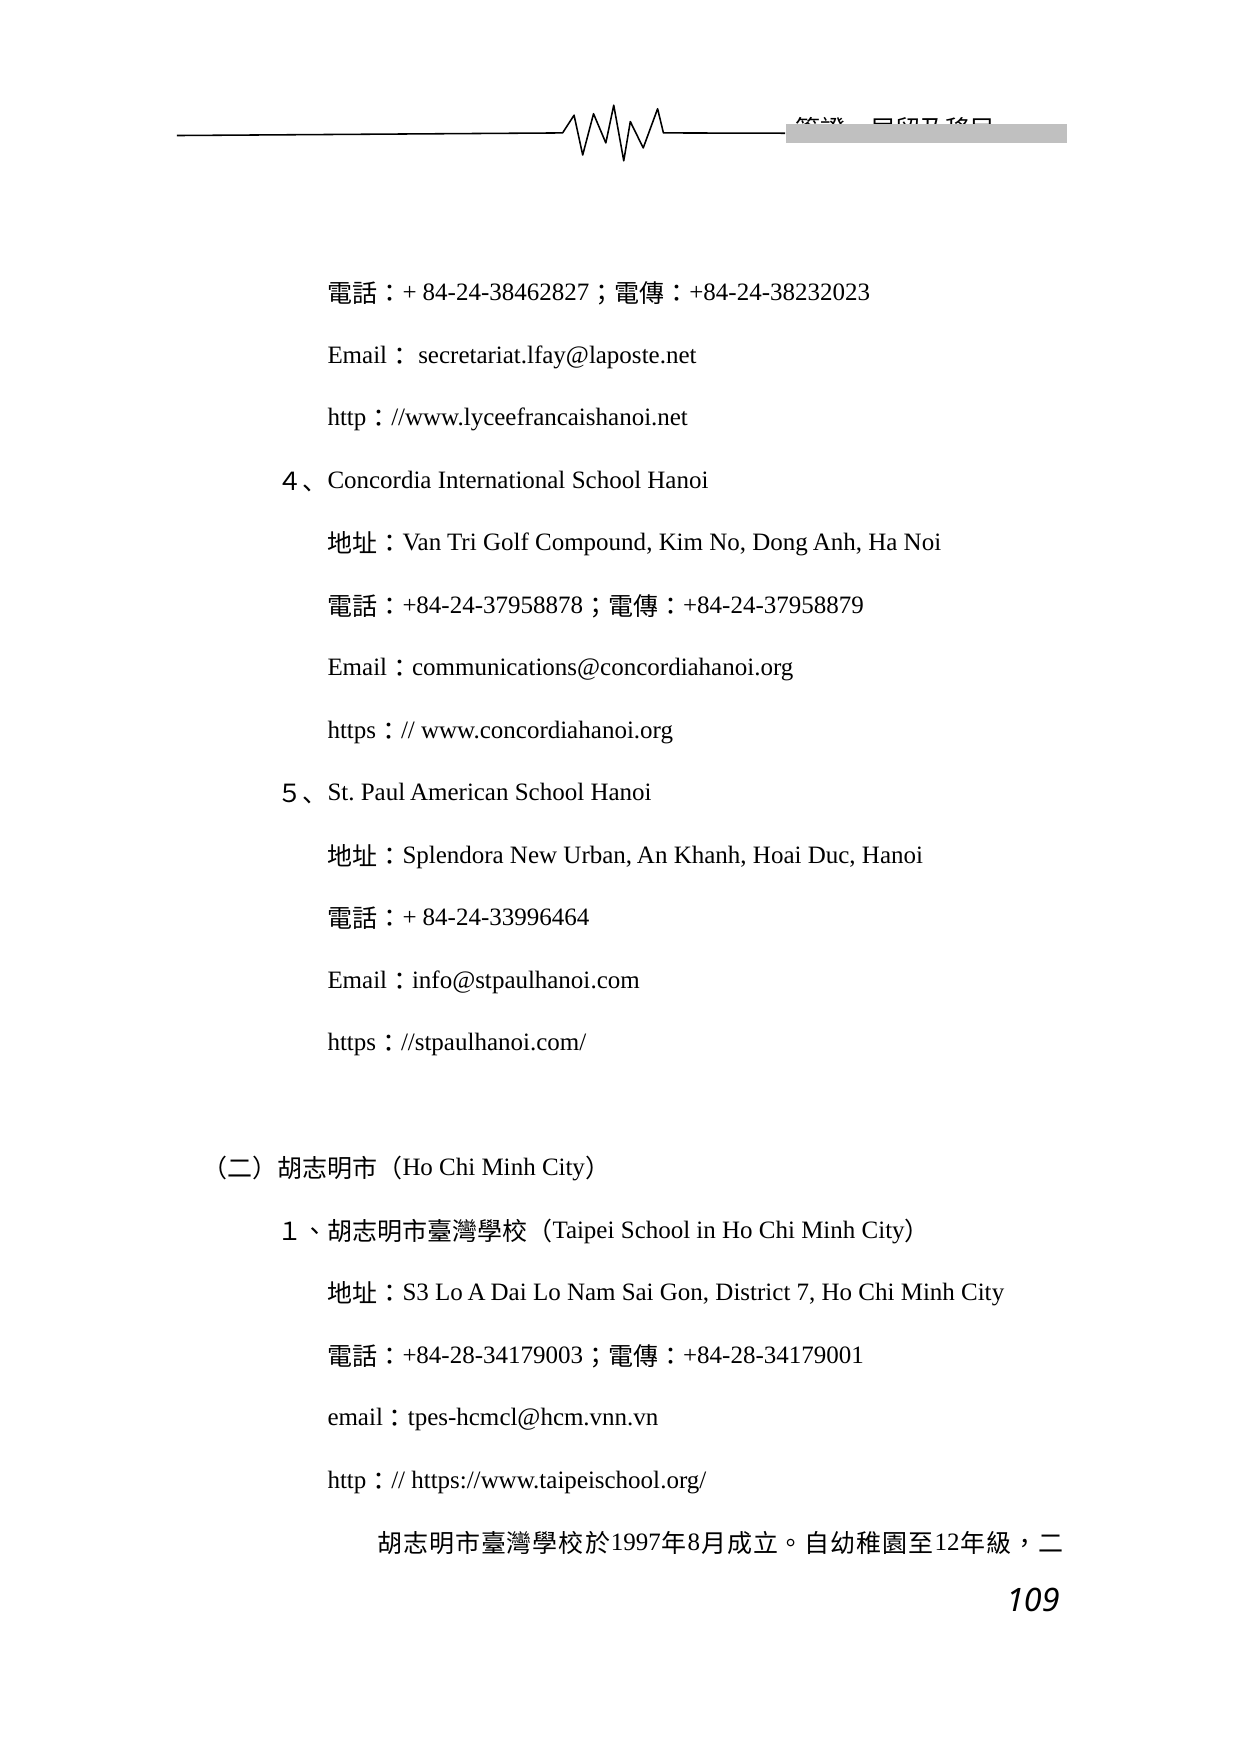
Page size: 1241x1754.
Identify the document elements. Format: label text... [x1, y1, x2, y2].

text ５、St. Paul American School Hanoi [277, 750, 1063, 813]
text 電話：+84-24-37958878；電傳：+84-24-37958879 [277, 563, 1063, 625]
text ４、Concordia International School Hanoi [277, 438, 1063, 500]
text 電話：+84-28-34179003；電傳：+84-28-34179001 [277, 1313, 1063, 1375]
text 地址：S3 Lo A Dai Lo Nam Sai Gon, District 7, Ho Chi Minh City [277, 1250, 1063, 1313]
text email：tpes-hcmcl@hcm.vnn.vn [277, 1375, 1063, 1438]
text Email：info@stpaulhanoi.com [277, 938, 1063, 1000]
text １、胡志明市臺灣學校（Taipei School in Ho Chi Minh City） [277, 1188, 1063, 1250]
text http：//www.lyceefrancaishanoi.net [277, 375, 1063, 438]
text https：//stpaulhanoi.com/ [277, 1000, 1063, 1063]
text https：// www.concordiahanoi.org [277, 688, 1063, 750]
text 電話：+ 84-24-38462827；電傳：+84-24-38232023 [277, 250, 1063, 313]
text Email： secretariat.lfay@laposte.net [277, 313, 1063, 375]
text （二）胡志明市（Ho Chi Minh City） [202, 1125, 1063, 1188]
text 地址：Splendora New Urban, An Khanh, Hoai Duc, Hanoi [277, 813, 1063, 875]
text http：// https://www.taipeischool.org/ [277, 1438, 1063, 1500]
text 胡志明市臺灣學校於1997年8月成立。自幼稚園至12年級，二 [327, 1500, 1063, 1563]
text 地址：Van Tri Golf Compound, Kim No, Dong Anh, Ha Noi [277, 500, 1063, 563]
text Email：communications@concordiahanoi.org [277, 625, 1063, 688]
text 電話：+ 84-24-33996464 [277, 875, 1063, 938]
